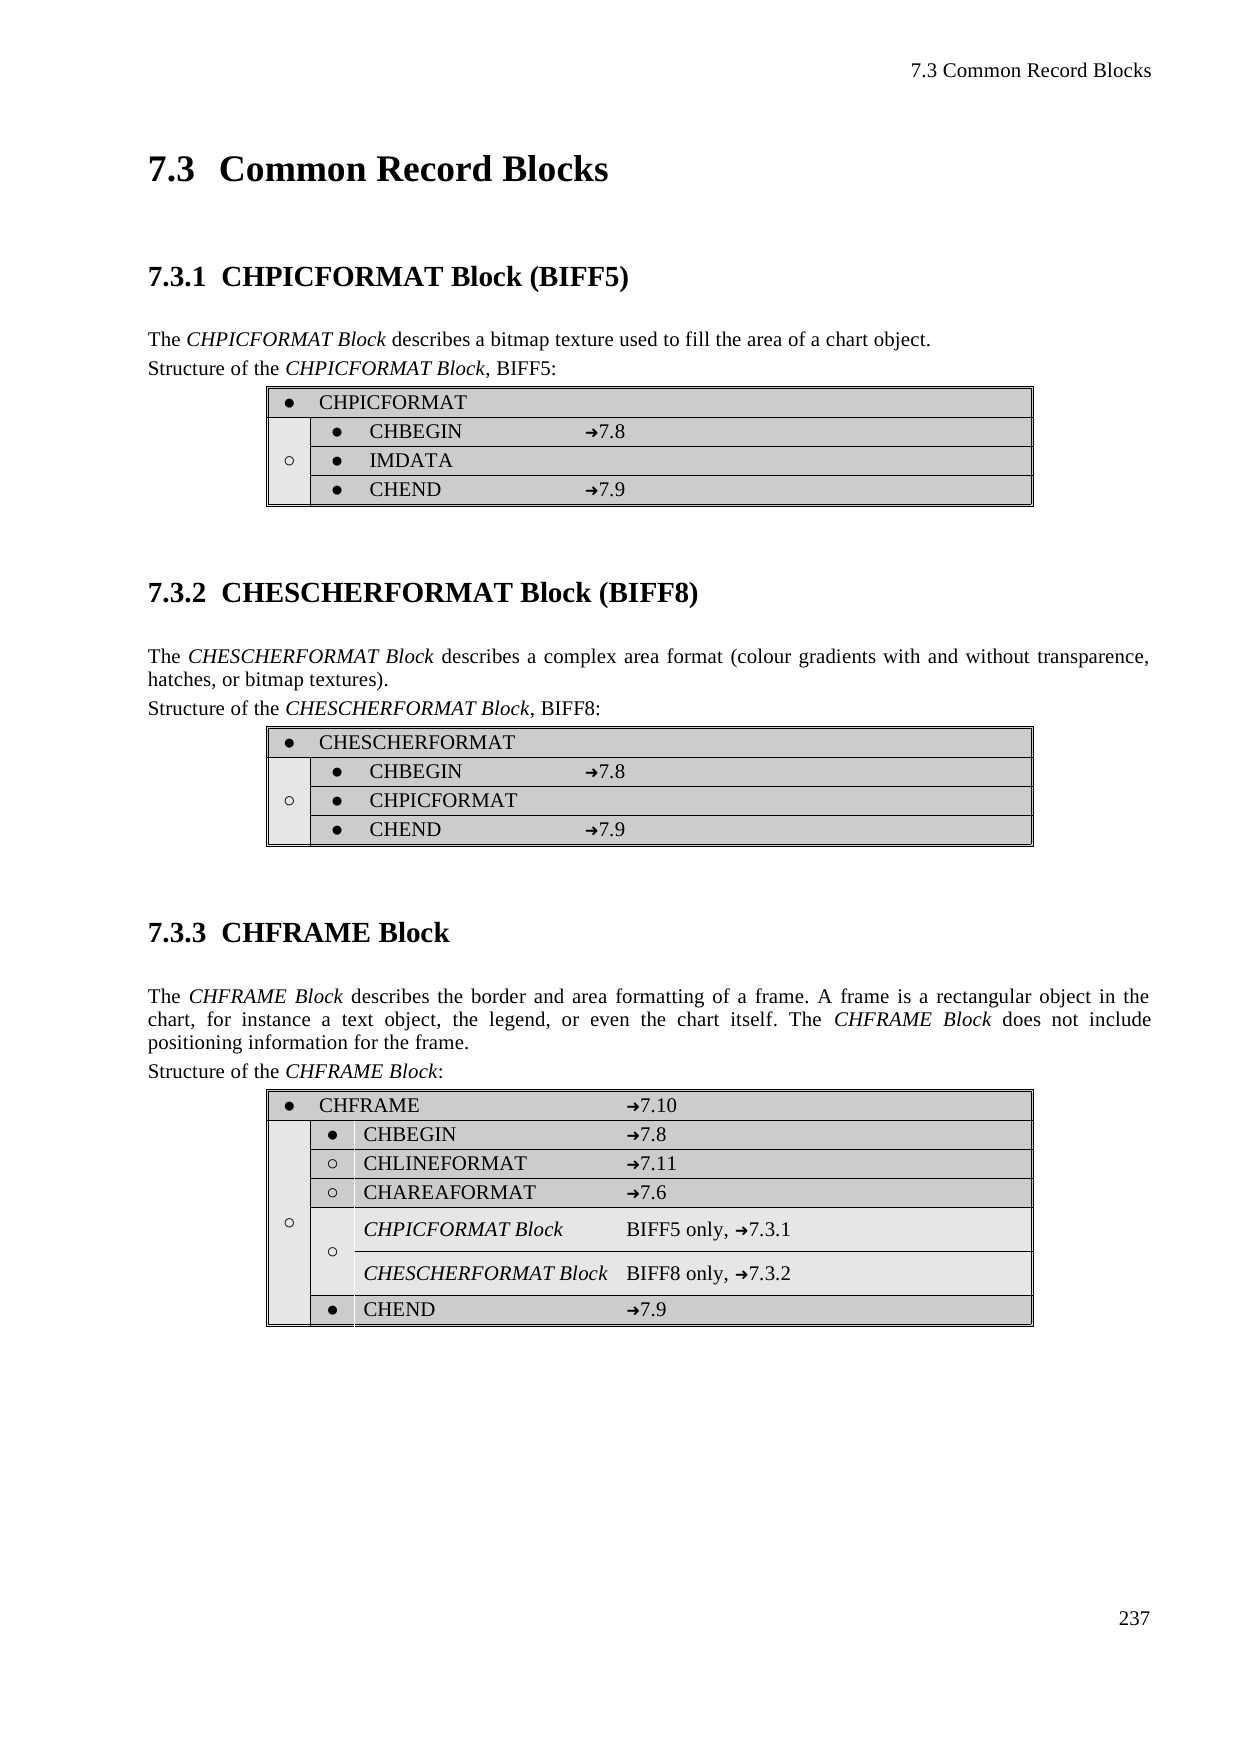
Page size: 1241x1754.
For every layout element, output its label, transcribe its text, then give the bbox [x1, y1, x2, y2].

table_header [576, 729, 1031, 757]
table_cell BIFF8 only, ➜7.3.2 [617, 1252, 1031, 1295]
table_header ➜7.10 [617, 1092, 1031, 1120]
text The CHFRAME Block describes the border and area formatting of a frame. A frame is a rectangular object in the chart, for instance a text object, the legend, or even the chart itself. The CHFRAME Block does not include positioning information for the frame. [148, 985, 1152, 1054]
table_cell ➜7.11 [617, 1150, 1031, 1178]
table_header ➜7.8 [576, 758, 1031, 786]
table_cell ○ [311, 1150, 354, 1178]
subtitle CHFRAME Block [148, 917, 1152, 949]
table_header CHPICFORMAT [310, 389, 576, 417]
table_header ● CHBEGIN [311, 758, 576, 786]
subtitle Common Record Blocks [148, 148, 1152, 189]
table_cell CHEND [355, 1296, 617, 1324]
table_cell ➜7.6 [617, 1179, 1031, 1207]
table_cell ○ [311, 1179, 354, 1207]
text The CHPICFORMAT Block describes a bitmap texture used to fill the area of a chart object. [148, 328, 1152, 351]
text Structure of the CHFRAME Block: [148, 1060, 1152, 1083]
table_header CHFRAME [310, 1092, 617, 1120]
table_cell ● CHEND [311, 816, 576, 844]
table_cell CHLINEFORMAT [355, 1150, 617, 1178]
table_header ● [269, 389, 310, 417]
table_header ● [311, 1121, 354, 1149]
table_header CHPICFORMAT Block [355, 1208, 617, 1251]
table_cell ➜7.9 [576, 816, 1031, 844]
table_header BIFF5 only, ➜7.3.1 [617, 1208, 1031, 1251]
table_cell ➜7.9 [576, 476, 1031, 504]
table_cell CHESCHERFORMAT Block [355, 1252, 617, 1295]
table_cell ○ [269, 418, 310, 504]
table_header ● [269, 1092, 310, 1120]
table_cell ● IMDATA [311, 447, 576, 475]
table_header ➜7.8 [576, 418, 1031, 446]
table_header ● CHBEGIN [311, 418, 576, 446]
table_cell ○ [311, 1208, 354, 1295]
table_cell ● CHEND [311, 476, 576, 504]
table_cell ● [311, 1296, 354, 1324]
table_cell ● CHPICFORMAT [311, 787, 576, 815]
subtitle CHPICFORMAT Block (BIFF5) [148, 260, 1152, 292]
table_cell ○ [269, 758, 310, 844]
table_header ➜7.8 [617, 1121, 1031, 1149]
table_header [576, 389, 1031, 417]
subtitle CHESCHERFORMAT Block (BIFF8) [148, 577, 1152, 609]
table_cell ○ [269, 1121, 310, 1324]
table_header CHBEGIN [355, 1121, 617, 1149]
table_cell CHAREAFORMAT [355, 1179, 617, 1207]
table_header ● [269, 729, 310, 757]
table_header CHESCHERFORMAT [310, 729, 576, 757]
table_cell ➜7.9 [617, 1296, 1031, 1324]
table_cell [576, 787, 1031, 815]
text The CHESCHERFORMAT Block describes a complex area format (colour gradients with and without transparence, hatches, or bitmap textures). [148, 645, 1152, 691]
text Structure of the CHPICFORMAT Block, BIFF5: [148, 357, 1152, 380]
table_cell [576, 447, 1031, 475]
text Structure of the CHESCHERFORMAT Block, BIFF8: [148, 697, 1152, 720]
